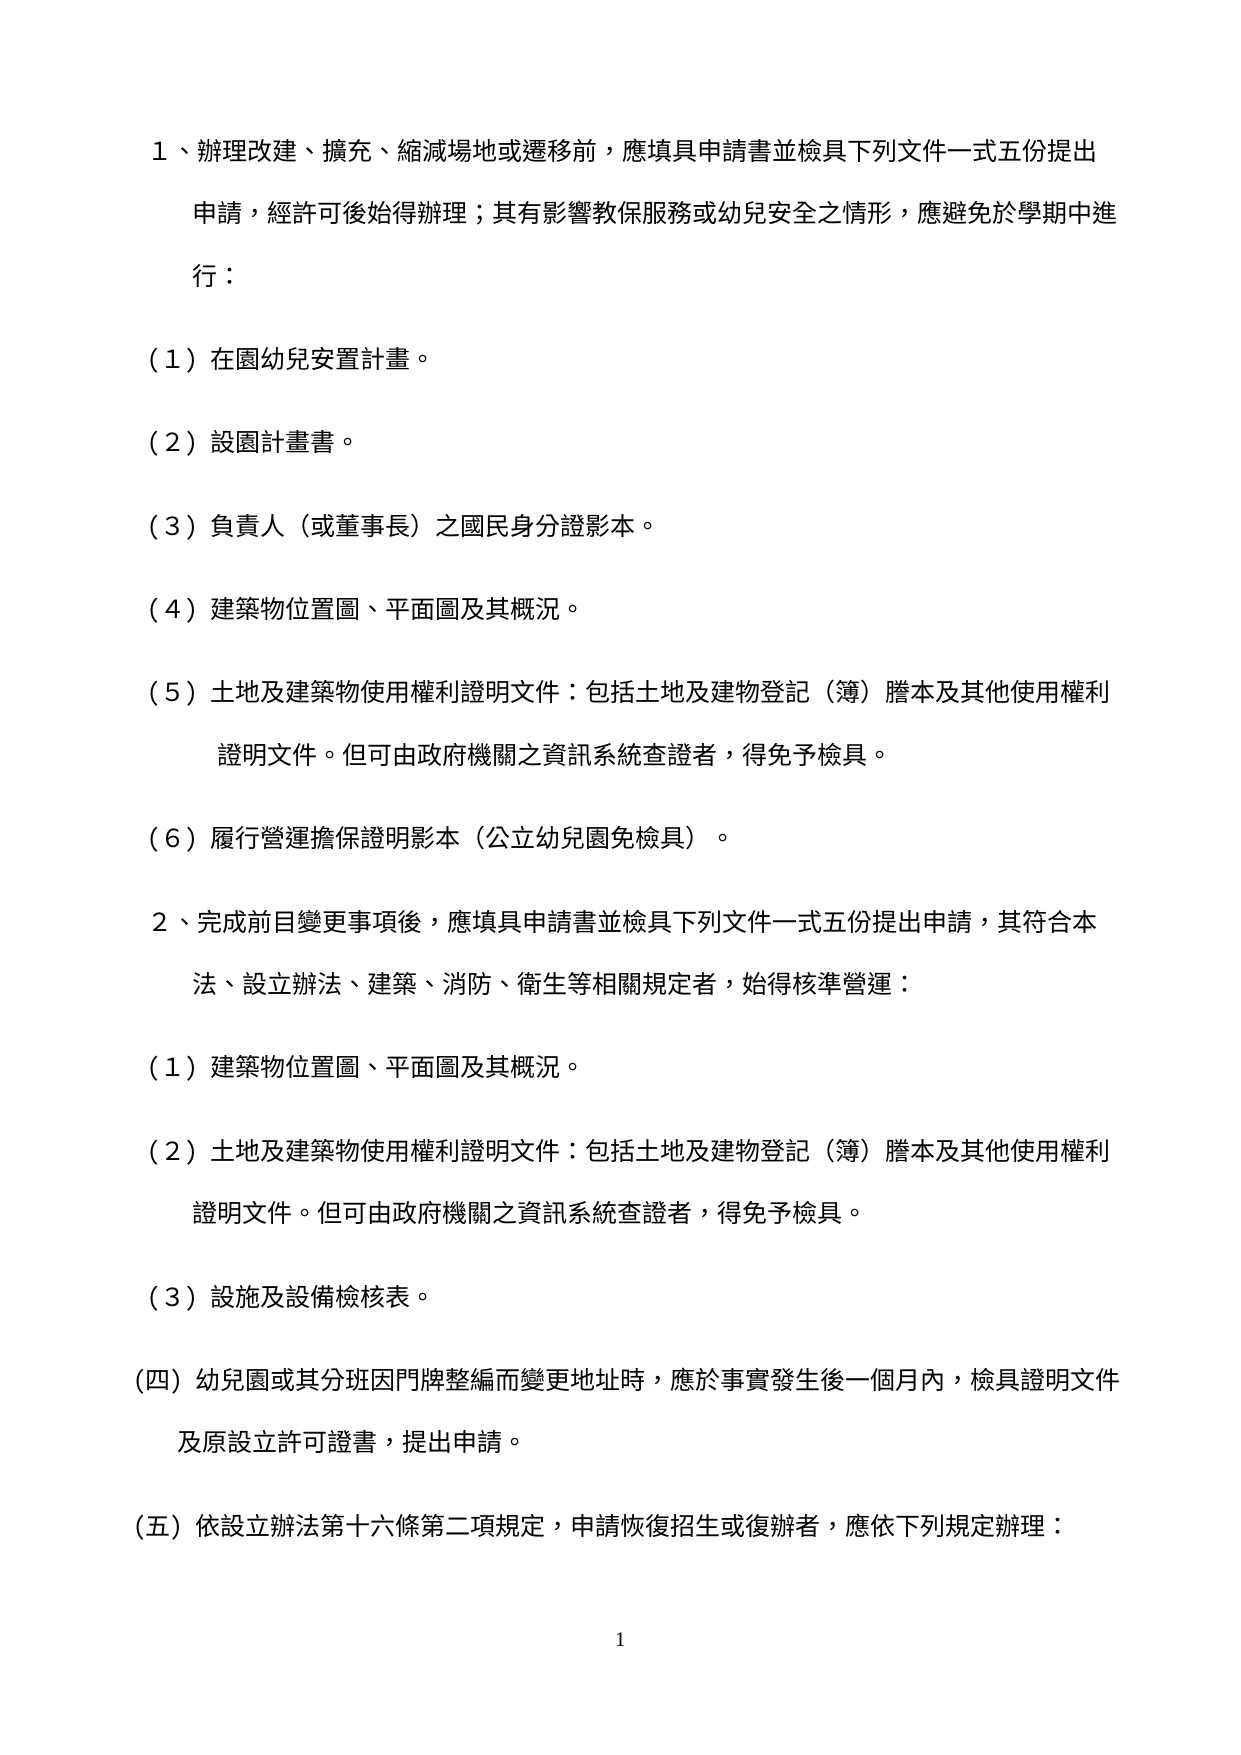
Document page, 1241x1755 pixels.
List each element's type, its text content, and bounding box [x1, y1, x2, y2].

text (３) 負責人（或董事長）之國民身分證影本。 [148, 483, 1122, 545]
text (３) 設施及設備檢核表。 [148, 1253, 1122, 1316]
text (五) 依設立辦法第十六條第二項規定，申請恢復招生或復辦者，應依下列規定辦理： [133, 1483, 1122, 1545]
text (１) 在園幼兒安置計畫。 [148, 316, 1122, 378]
text (１) 建築物位置圖、平面圖及其概況。 [148, 1024, 1122, 1087]
text (四) 幼兒園或其分班因門牌整編而變更地址時，應於事實發生後一個月內，檢具證明文件及原設立許可證書，提出申請。 [133, 1337, 1122, 1462]
text (２) 土地及建築物使用權利證明文件：包括土地及建物登記（簿）謄本及其他使用權利證明文件。但可由政府機關之資訊系統查證者，得免予檢具。 [148, 1108, 1122, 1233]
text ２、完成前目變更事項後，應填具申請書並檢具下列文件一式五份提出申請，其符合本法、設立辦法、建築、消防、衛生等相關規定者，始得核準營運： [148, 878, 1122, 1003]
text (４) 建築物位置圖、平面圖及其概況。 [148, 566, 1122, 628]
text (６) 履行營運擔保證明影本（公立幼兒園免檢具）。 [148, 795, 1122, 858]
text １、辦理改建、擴充、縮減場地或遷移前，應填具申請書並檢具下列文件一式五份提出申請，經許可後始得辦理；其有影響教保服務或幼兒安全之情形，應避免於學期中進行： [148, 108, 1122, 295]
text (２) 設園計畫書。 [148, 399, 1122, 462]
text (５) 土地及建築物使用權利證明文件：包括土地及建物登記（簿）謄本及其他使用權利證明文件。但可由政府機關之資訊系統查證者，得免予檢具。 [148, 649, 1122, 774]
